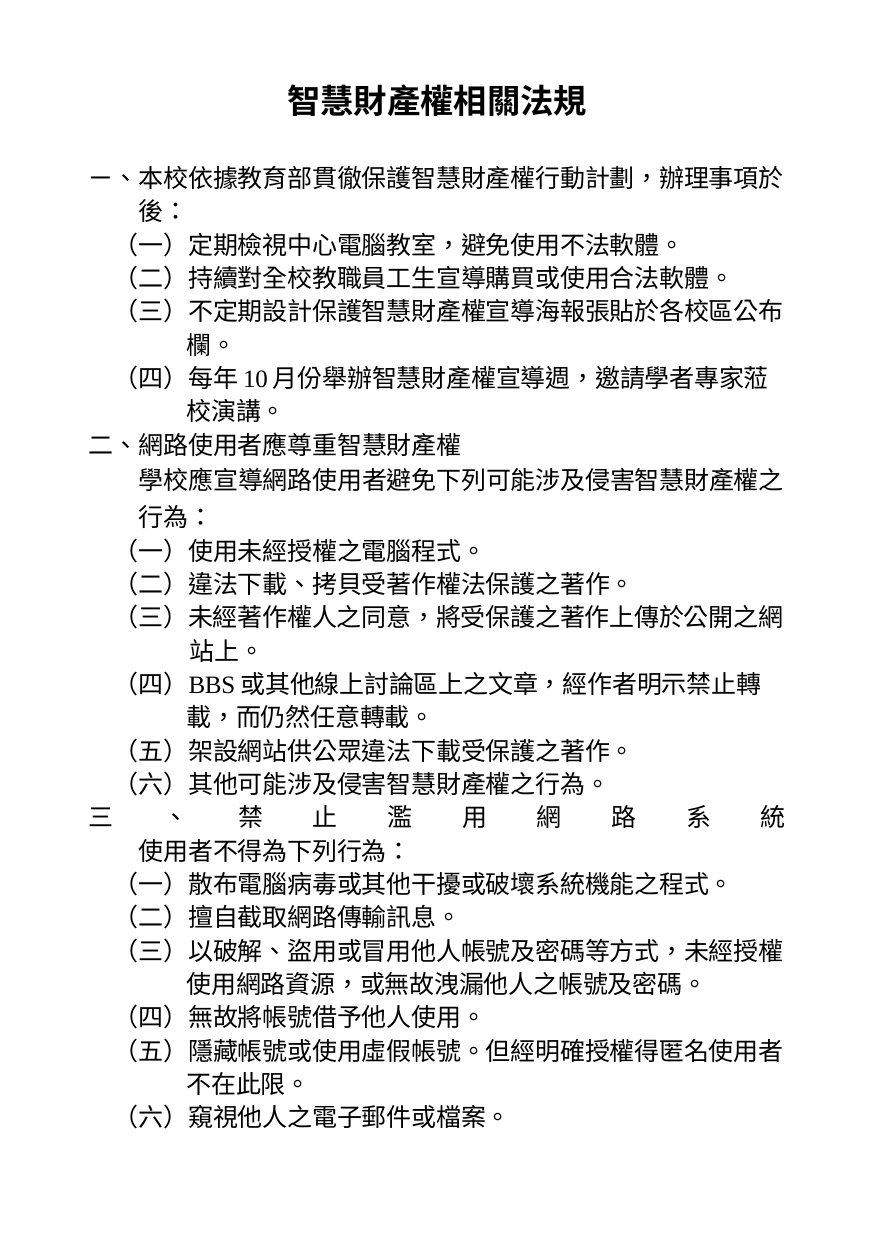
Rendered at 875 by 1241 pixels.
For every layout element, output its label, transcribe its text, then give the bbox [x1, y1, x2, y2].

text （一）定期檢視中心電腦教室，避免使用不法軟體。 [114, 227, 786, 261]
subtitle 三、禁止濫用網路系統 使用者不得為下列行為： [89, 800, 786, 867]
text （五）隱藏帳號或使用虛假帳號。但經明確授權得匿名使用者不在此限。 [114, 1033, 786, 1100]
text （二）擅自截取網路傳輸訊息。 [114, 900, 786, 933]
text （四）BBS或其他線上討論區上之文章，經作者明示禁止轉載，而仍然任意轉載。 [114, 667, 786, 733]
text （一）散布電腦病毒或其他干擾或破壞系統機能之程式。 [114, 867, 786, 900]
subtitle ㄧ、本校依據教育部貫徹保護智慧財產權行動計劃，辦理事項於後： [89, 161, 786, 227]
text （六）窺視他人之電子郵件或檔案。 [114, 1100, 786, 1133]
text 學校應宣導網路使用者避免下列可能涉及侵害智慧財產權之行為： [139, 461, 786, 533]
text 智慧財產權相關法規 [89, 75, 786, 123]
subtitle 二、網路使用者應尊重智慧財產權 [89, 427, 786, 461]
text （三）不定期設計保護智慧財產權宣導海報張貼於各校區公布欄。 [114, 294, 786, 361]
text （三）未經著作權人之同意，將受保護之著作上傳於公開之網站上。 [113, 600, 786, 667]
text （六）其他可能涉及侵害智慧財產權之行為。 [114, 767, 786, 800]
text （二）持續對全校教職員工生宣導購買或使用合法軟體。 [114, 261, 786, 294]
text （四）每年10月份舉辦智慧財產權宣導週，邀請學者專家蒞校演講。 [114, 361, 786, 427]
text （一）使用未經授權之電腦程式。 [114, 533, 786, 567]
text （三）以破解、盜用或冒用他人帳號及密碼等方式，未經授權使用網路資源，或無故洩漏他人之帳號及密碼。 [114, 933, 786, 1000]
text （二）違法下載、拷貝受著作權法保護之著作。 [114, 567, 786, 600]
text （五）架設網站供公眾違法下載受保護之著作。 [114, 733, 786, 767]
text （四）無故將帳號借予他人使用。 [114, 1000, 786, 1033]
